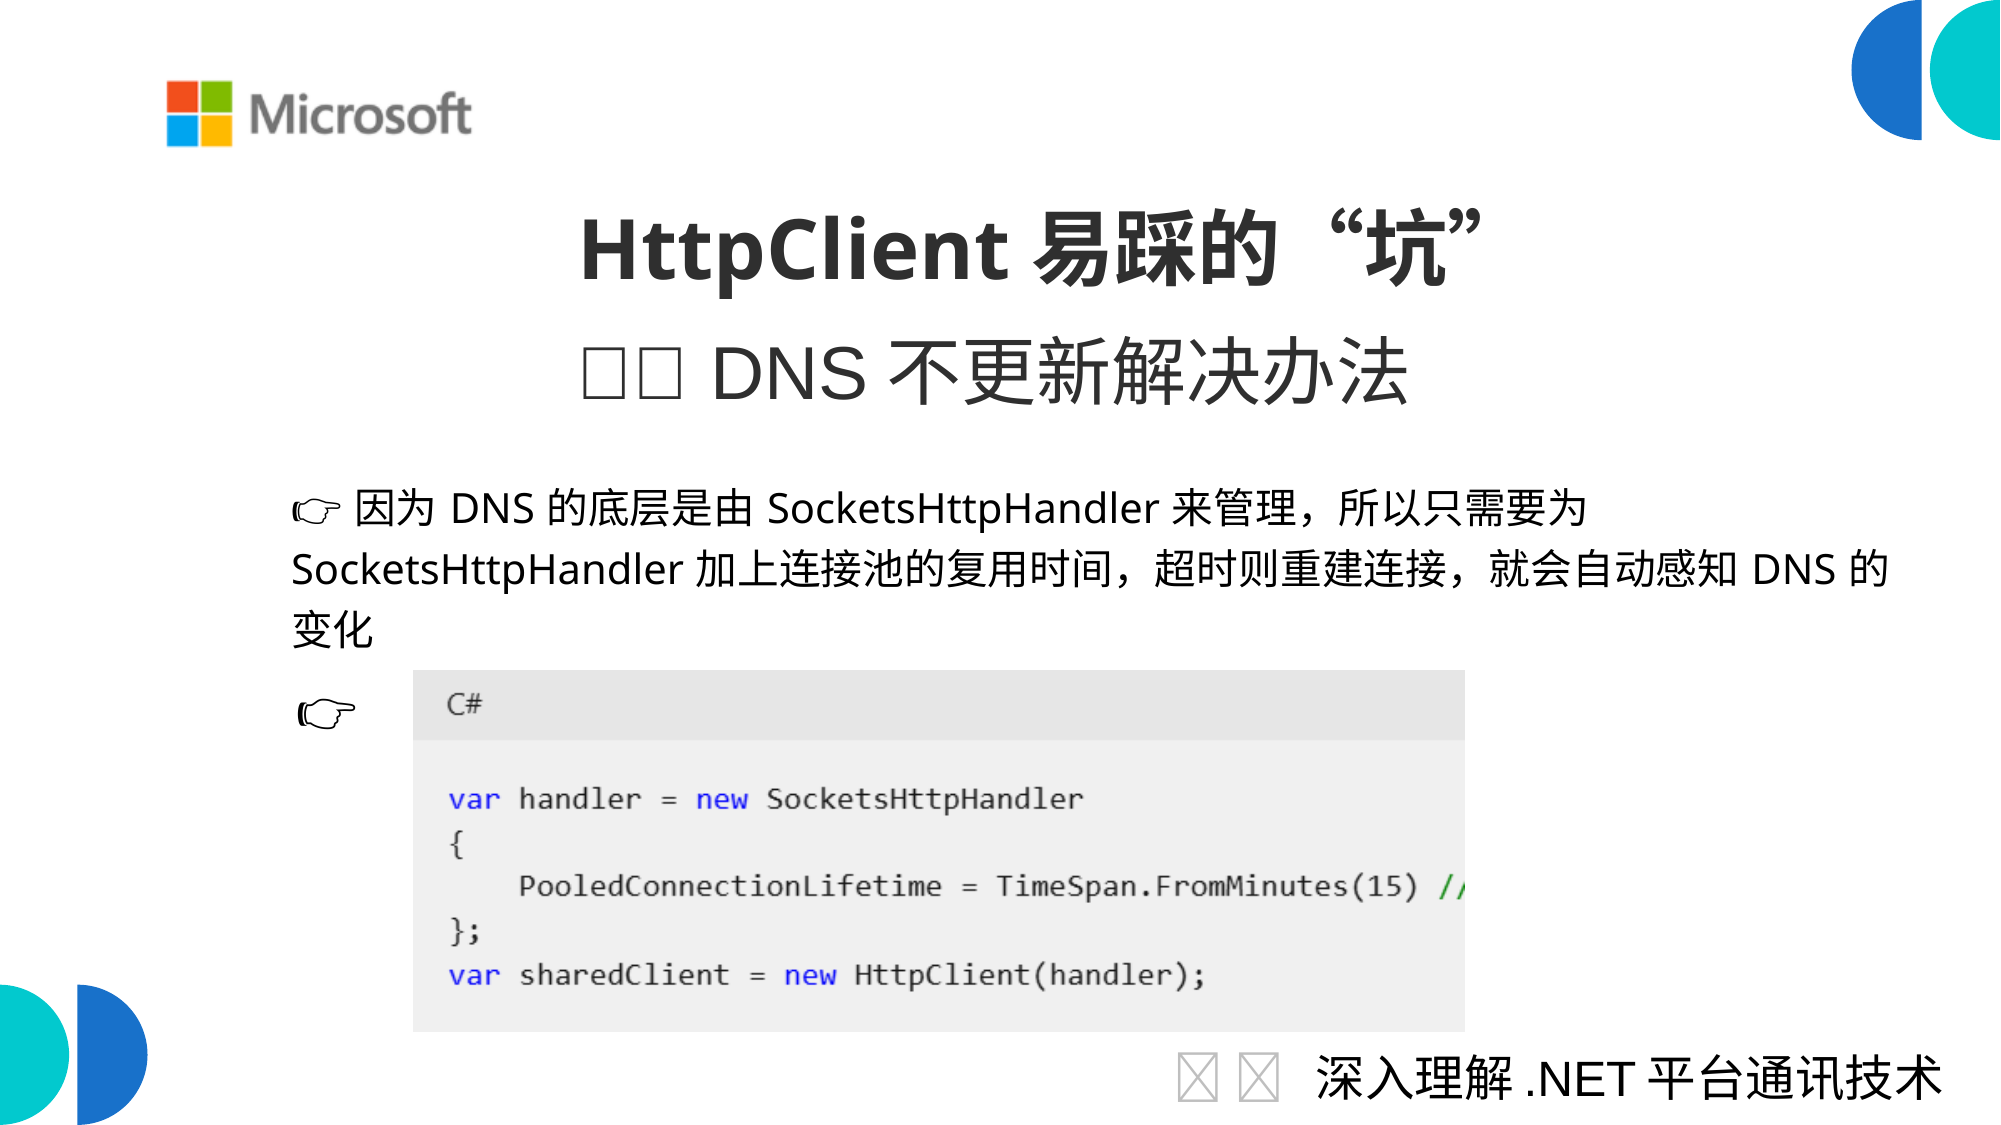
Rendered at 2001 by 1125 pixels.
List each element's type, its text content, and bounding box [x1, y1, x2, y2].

picture [85, 41, 552, 189]
text_box 👉 [281, 667, 380, 754]
title HttpClient易踩的“坑” [192, 153, 1916, 340]
text_box 👉因为DNS的底层是由SocketsHttpHandler来管理，所以只需要为SocketsHttpHandler加上连接池的复用时间，超时则重建连接，就会自动感知DNS的变化 [276, 467, 1923, 660]
text_box 🚀🚀 DNS不更新解决办法 [200, 272, 1788, 486]
picture [413, 670, 1465, 1032]
subtitle 🚀 🚀 深入理解.NET平台通讯技术 [1173, 1046, 1952, 1107]
